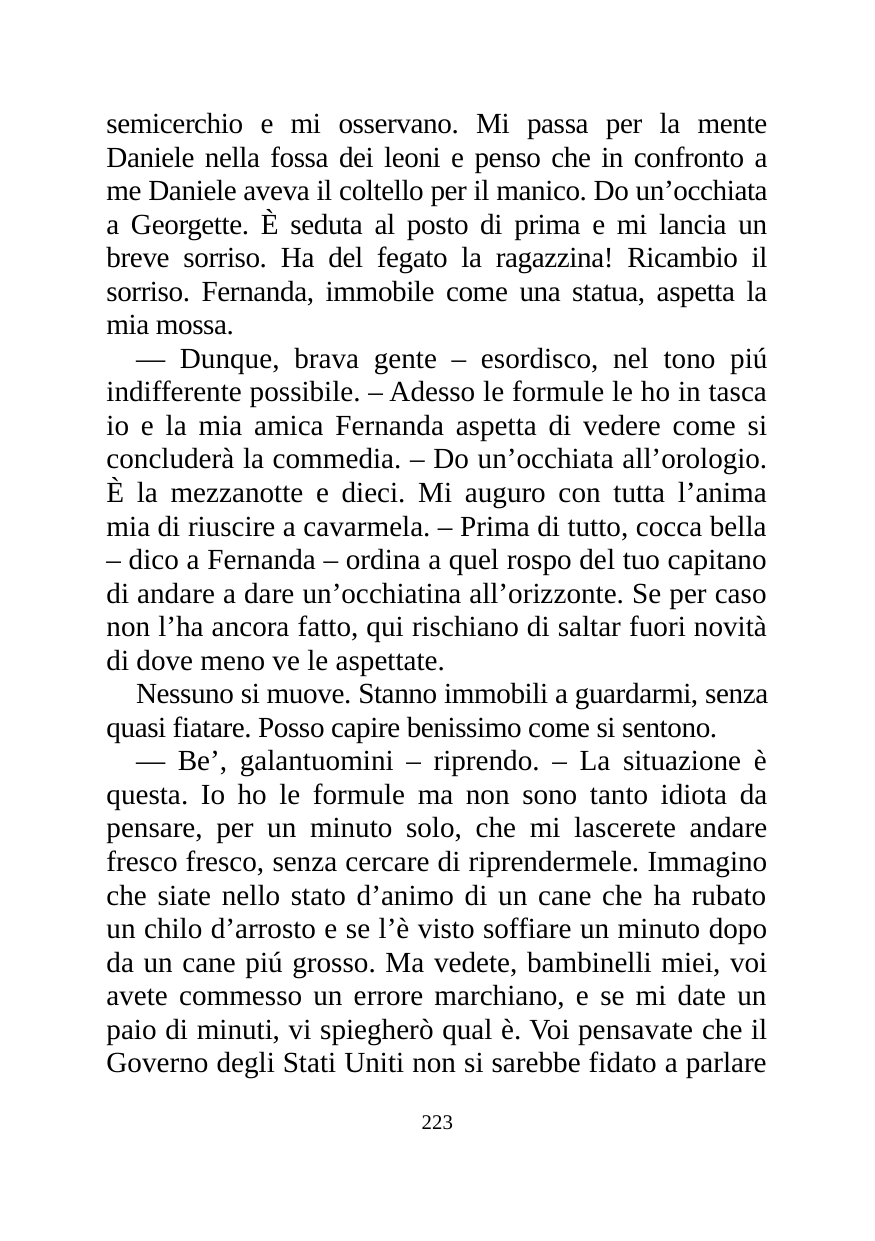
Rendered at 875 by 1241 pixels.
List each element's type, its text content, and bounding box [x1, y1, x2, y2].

text Nessuno si muove. Stanno immobili a guardarmi, senza quasi fiatare. Posso capire benissimo come si sentono. [106, 676, 768, 743]
text semicerchio e mi osservano. Mi passa per la mente Daniele nella fossa dei leoni e penso che in confronto a me Daniele aveva il coltello per il manico. Do un’occhiata a Georgette. È seduta al posto di prima e mi lancia un breve sorriso. Ha del fegato la ragazzina! Ricambio il sorriso. Fernanda, immobile come una statua, aspetta la mia mossa. [106, 106, 768, 341]
text — Be’, galantuomini – riprendo. – La situazione è questa. Io ho le formule ma non sono tanto idiota da pensare, per un minuto solo, che mi lascerete andare fresco fresco, senza cercare di riprendermele. Immagino che siate nello stato d’animo di un cane che ha rubato un chilo d’arrosto e se l’è visto soffiare un minuto dopo da un cane piú grosso. Ma vedete, bambinelli miei, voi avete commesso un errore marchiano, e se mi date un paio di minuti, vi spiegherò qual è. Voi pensavate che il Governo degli Stati Uniti non si sarebbe fidato a parlare [106, 743, 768, 1079]
text — Dunque, brava gente – esordisco, nel tono piú indifferente possibile. – Adesso le formule le ho in tasca io e la mia amica Fernanda aspetta di vedere come si concluderà la commedia. – Do un’occhiata all’orologio. È la mezzanotte e dieci. Mi auguro con tutta l’anima mia di riuscire a cavarmela. – Prima di tutto, cocca bella – dico a Fernanda – ordina a quel rospo del tuo capitano di andare a dare un’occhiatina all’orizzonte. Se per caso non l’ha ancora fatto, qui rischiano di saltar fuori novità di dove meno ve le aspettate. [106, 341, 768, 676]
